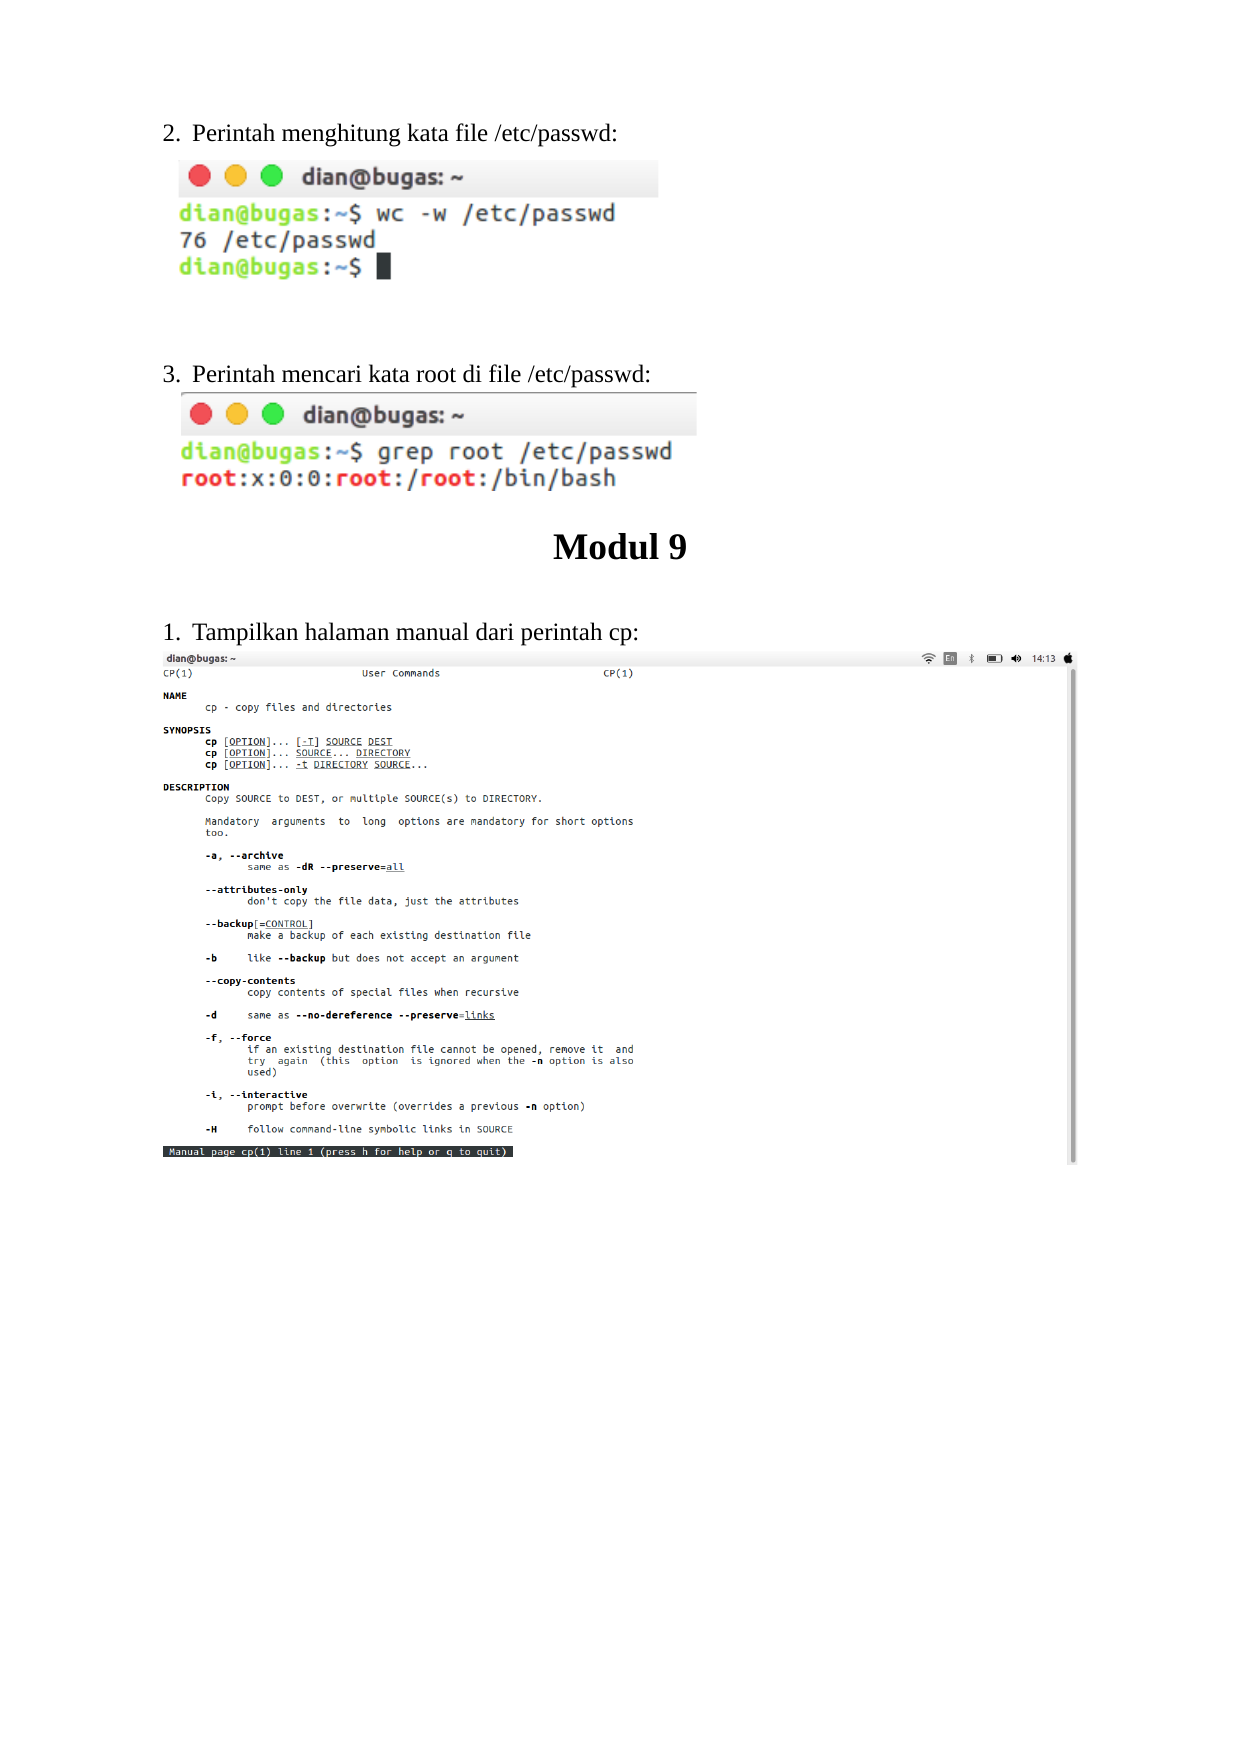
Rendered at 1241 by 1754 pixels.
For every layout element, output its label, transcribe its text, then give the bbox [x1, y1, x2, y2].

list Perintah mencari kata root di file /etc/passwd: [162, 359, 1122, 388]
list Perintah menghitung kata file /etc/passwd: [162, 118, 1122, 147]
picture [178, 160, 659, 319]
picture [162, 650, 1078, 1165]
picture [181, 392, 697, 491]
subtitle Modul 9 [118, 525, 1122, 568]
list Tampilkan halaman manual dari perintah cp: [162, 617, 1122, 646]
